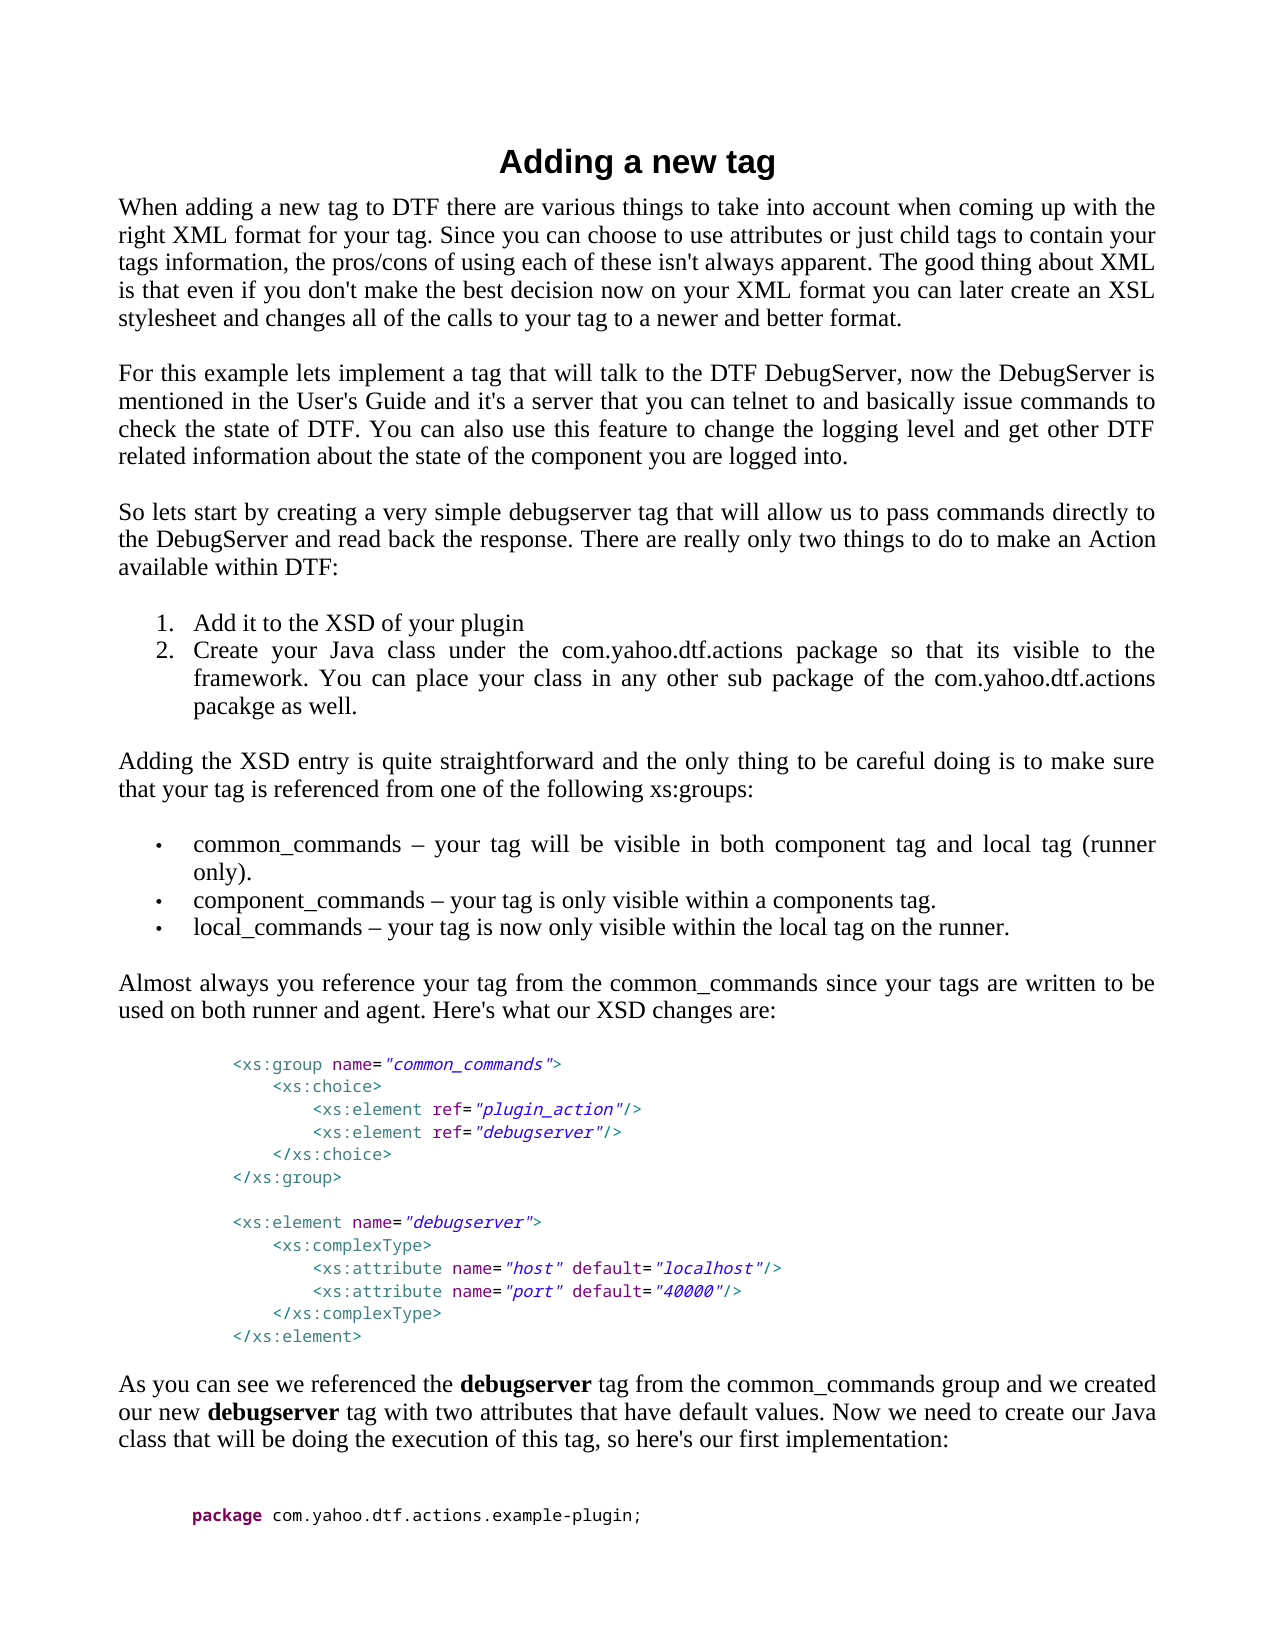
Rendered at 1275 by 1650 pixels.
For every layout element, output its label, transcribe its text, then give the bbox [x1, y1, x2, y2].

text <xs:element name="debugserver"> [192, 1211, 1157, 1234]
list common_commands – your tag will be visible in both component tag and local tag (runner only). [156, 830, 1157, 886]
text Adding the XSD entry is quite straightforward and the only thing to be careful doing is to make sure that your tag is referenced from one of the following xs:groups: [118, 747, 1157, 803]
text Almost always you reference your tag from the common_commands since your tags are written to be used on both runner and agent. Here's what our XSD changes are: [118, 969, 1157, 1024]
text <xs:choice> [192, 1075, 1157, 1097]
text </xs:group> [192, 1166, 1157, 1188]
text </xs:complexType> [192, 1302, 1157, 1324]
text So lets start by creating a very simple debugserver tag that will allow us to pass commands directly to the DebugServer and read back the response. There are really only two things to do to make an Action available within DTF: [118, 498, 1157, 581]
text As you can see we referenced the debugserver tag from the common_commands group and we created our new debugserver tag with two attributes that have default values. Now we need to create our Java class that will be doing the execution of this tag, so here's our first implementation: [118, 1370, 1157, 1453]
list component_commands – your tag is only visible within a components tag. [156, 886, 1157, 913]
text <xs:complexType> [192, 1234, 1157, 1256]
subtitle Adding a new tag [118, 143, 1157, 181]
text package com.yahoo.dtf.actions.example-plugin; [192, 1503, 1157, 1526]
text For this example lets implement a tag that will talk to the DTF DebugServer, now the DebugServer is mentioned in the User's Guide and it's a server that you can telnet to and basically issue commands to check the state of DTF. You can also use this feature to change the logging level and get other DTF related information about the state of the component you are logged into. [118, 359, 1157, 470]
text </xs:choice> [192, 1143, 1157, 1166]
text <xs:group name="common_commands"> [192, 1052, 1157, 1075]
text <xs:element ref="plugin_action"/> [192, 1097, 1157, 1120]
list Create your Java class under the com.yahoo.dtf.actions package so that its visible to the framework. You can place your class in any other sub package of the com.yahoo.dtf.actions pacakge as well. [156, 636, 1157, 719]
text </xs:element> [192, 1324, 1157, 1347]
text <xs:element ref="debugserver"/> [192, 1120, 1157, 1143]
text <xs:attribute name="host" default="localhost"/> [192, 1256, 1157, 1279]
list Add it to the XSD of your plugin [156, 609, 1157, 636]
list local_commands – your tag is now only visible within the local tag on the runner. [156, 913, 1157, 941]
text When adding a new tag to DTF there are various things to take into account when coming up with the right XML format for your tag. Since you can choose to use attributes or just child tags to contain your tags information, the pros/cons of using each of these isn't always apparent. The good thing about XML is that even if you don't make the best decision now on your XML format you can later create an XSL stylesheet and changes all of the calls to your tag to a newer and better format. [118, 193, 1157, 332]
text <xs:attribute name="port" default="40000"/> [192, 1279, 1157, 1302]
